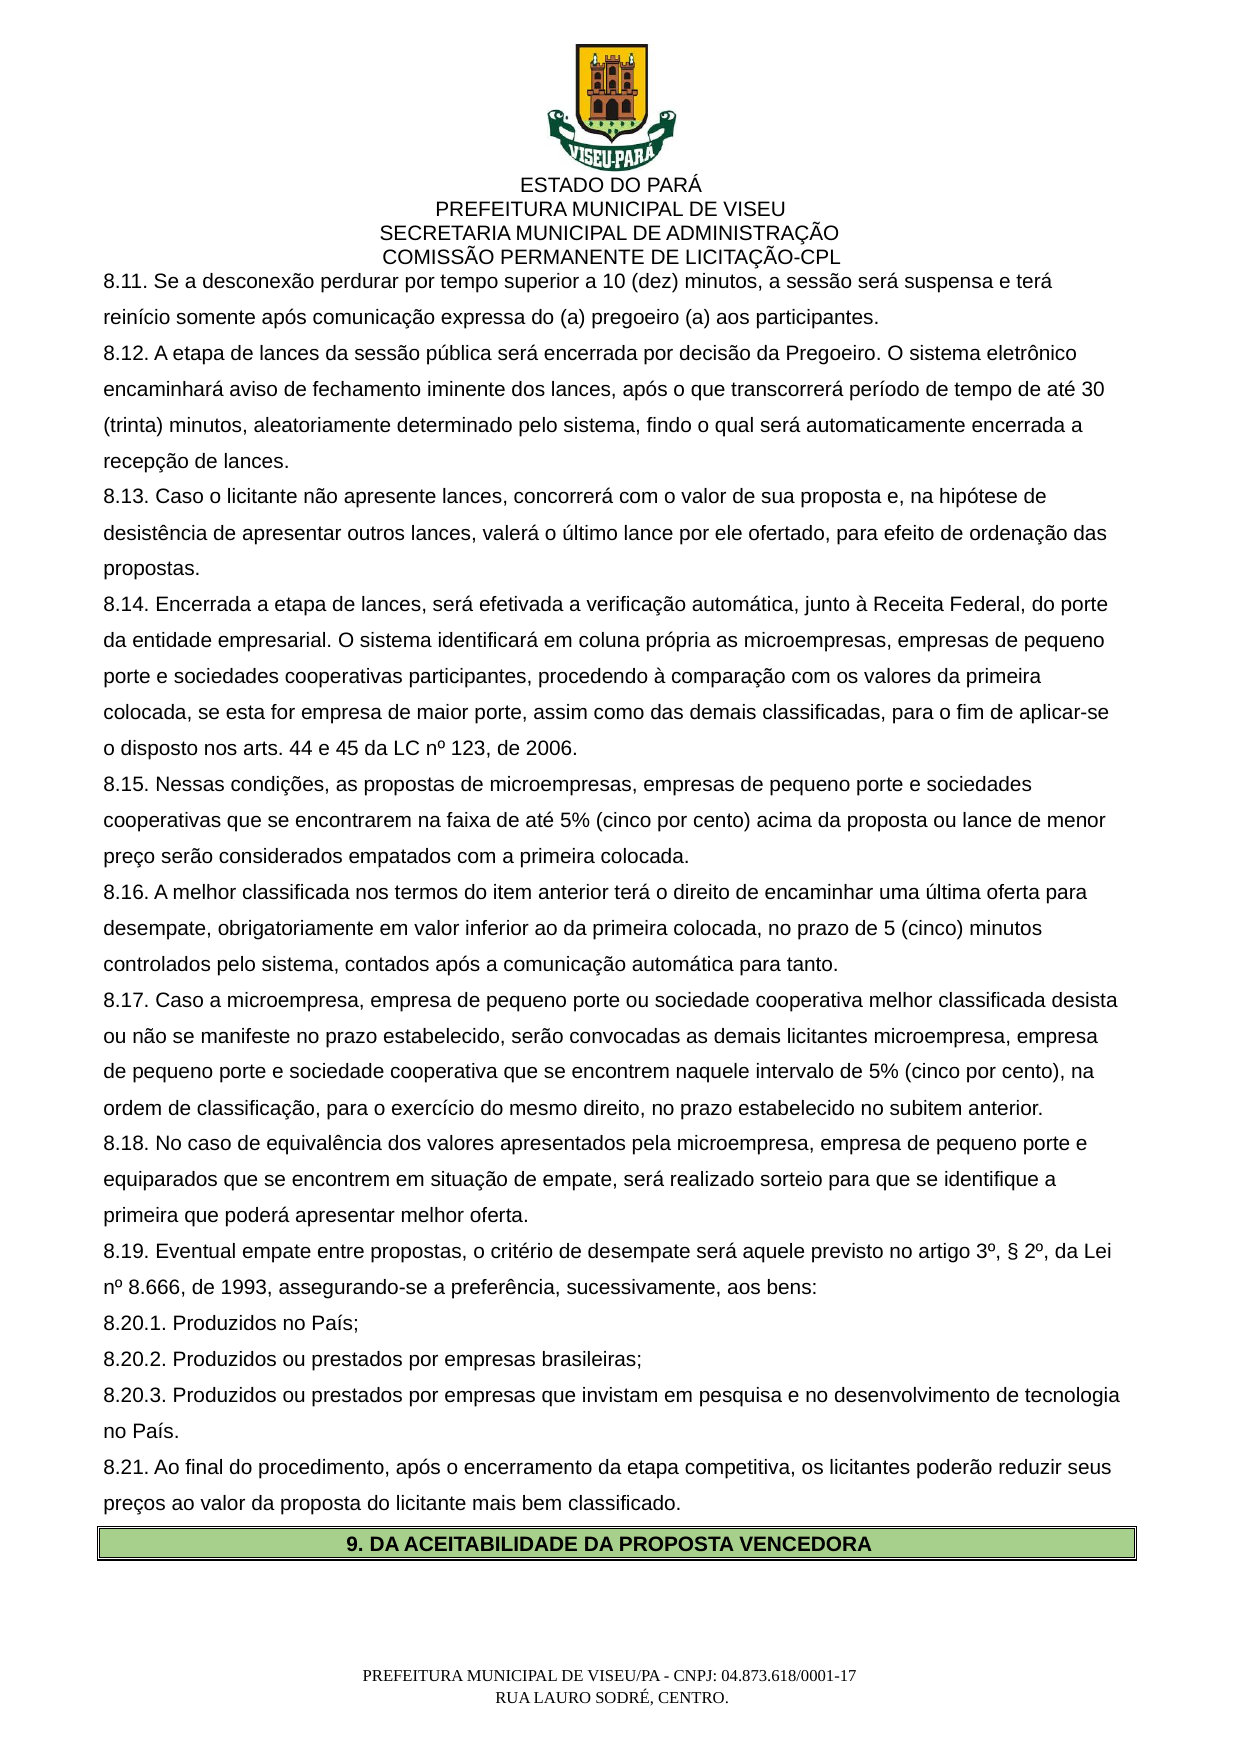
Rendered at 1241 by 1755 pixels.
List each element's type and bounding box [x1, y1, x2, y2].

picture [547, 44, 677, 172]
